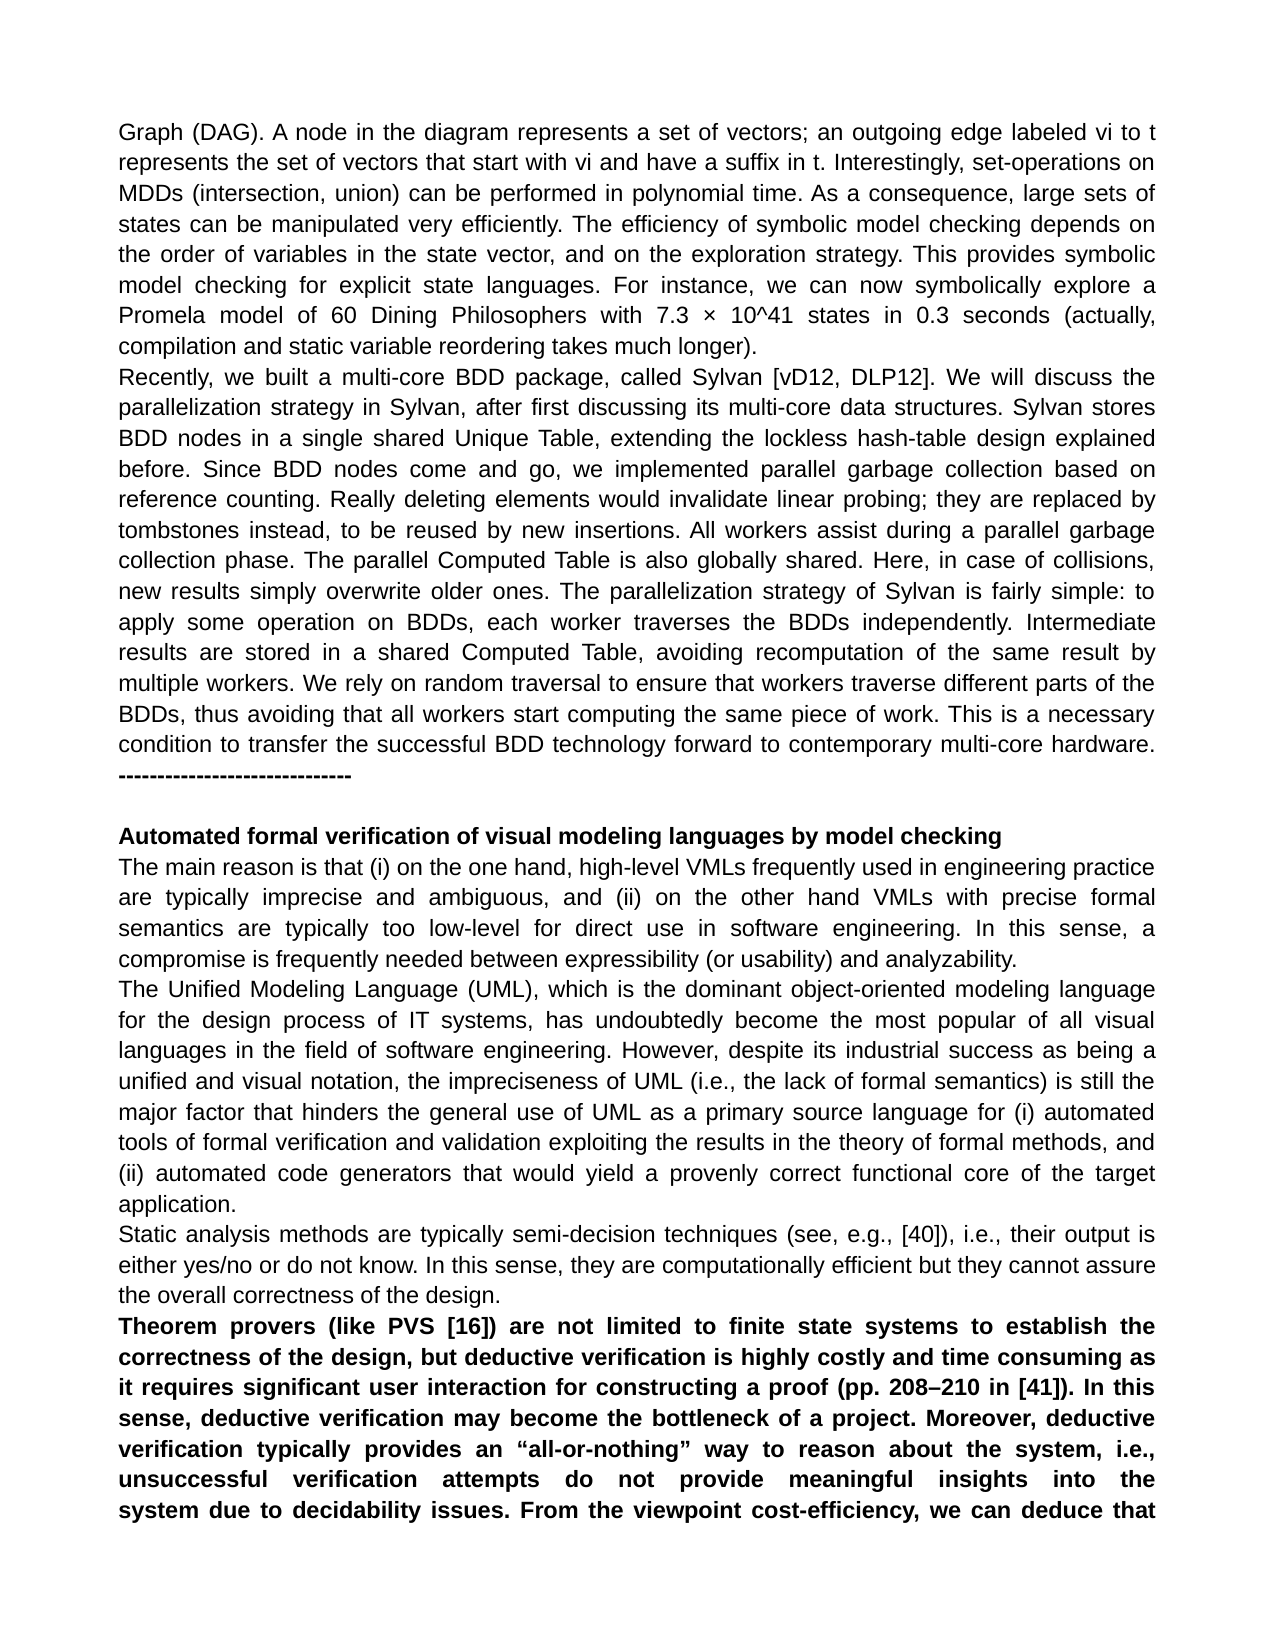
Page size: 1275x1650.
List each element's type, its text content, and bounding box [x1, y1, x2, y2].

text Theorem provers (like PVS [16]) are not limited to finite state systems to establish the correctness of the design, but deductive verification is highly costly and time consuming as it requires significant user interaction for constructing a proof (pp. 208–210 in [41]). In this sense, deductive verification may become the bottleneck of a project. Moreover, deductive verification typically provides an “all-or-nothing” way to reason about the system, i.e., unsuccessful verification attempts do not provide meaningful insights into the system due to decidability issues. From the viewpoint cost-efficiency, we can deduce that [118, 1312, 1157, 1523]
text Automated formal verification of visual modeling languages by model checking [118, 822, 1157, 849]
text Static analysis methods are typically semi-decision techniques (see, e.g., [40]), i.e., their output is either yes/no or do not know. In this sense, they are computationally efficient but they cannot assure the overall correctness of the design. [118, 1221, 1157, 1309]
text Graph (DAG). A node in the diagram represents a set of vectors; an outgoing edge labeled vi to t represents the set of vectors that start with vi and have a suffix in t. Interestingly, set-operations on MDDs (intersection, union) can be performed in polynomial time. As a consequence, large sets of states can be manipulated very efficiently. The efficiency of symbolic model checking depends on the order of variables in the state vector, and on the exploration strategy. This provides symbolic model checking for explicit state languages. For instance, we can now symbolically explore a Promela model of 60 Dining Philosophers with 7.3 × 10^41 states in 0.3 seconds (actually, compilation and static variable reordering takes much longer). [118, 118, 1157, 359]
text Recently, we built a multi-core BDD package, called Sylvan [vD12, DLP12]. We will discuss the parallelization strategy in Sylvan, after first discussing its multi-core data structures. Sylvan stores BDD nodes in a single shared Unique Table, extending the lockless hash-table design explained before. Since BDD nodes come and go, we implemented parallel garbage collection based on reference counting. Really deleting elements would invalidate linear probing; they are replaced by tombstones instead, to be reused by new insertions. All workers assist during a parallel garbage collection phase. The parallel Computed Table is also globally shared. Here, in case of collisions, new results simply overwrite older ones. The parallelization strategy of Sylvan is fairly simple: to apply some operation on BDDs, each worker traverses the BDDs independently. Intermediate results are stored in a shared Computed Table, avoiding recomputation of the same result by multiple workers. We rely on random traversal to ensure that workers traverse different parts of the BDDs, thus avoiding that all workers start computing the same piece of work. This is a necessary condition to transfer the successful BDD technology forward to contemporary multi-core hardware. ------------------------------ [118, 363, 1157, 788]
text The main reason is that (i) on the one hand, high-level VMLs frequently used in engineering practice are typically imprecise and ambiguous, and (ii) on the other hand VMLs with precise formal semantics are typically too low-level for direct use in software engineering. In this sense, a compromise is frequently needed between expressibility (or usability) and analyzability. [118, 853, 1157, 972]
text The Unified Modeling Language (UML), which is the dominant object-oriented modeling language for the design process of IT systems, has undoubtedly become the most popular of all visual languages in the field of software engineering. However, despite its industrial success as being a unified and visual notation, the impreciseness of UML (i.e., the lack of formal semantics) is still the major factor that hinders the general use of UML as a primary source language for (i) automated tools of formal verification and validation exploiting the results in the theory of formal methods, and (ii) automated code generators that would yield a provenly correct functional core of the target application. [118, 976, 1157, 1217]
